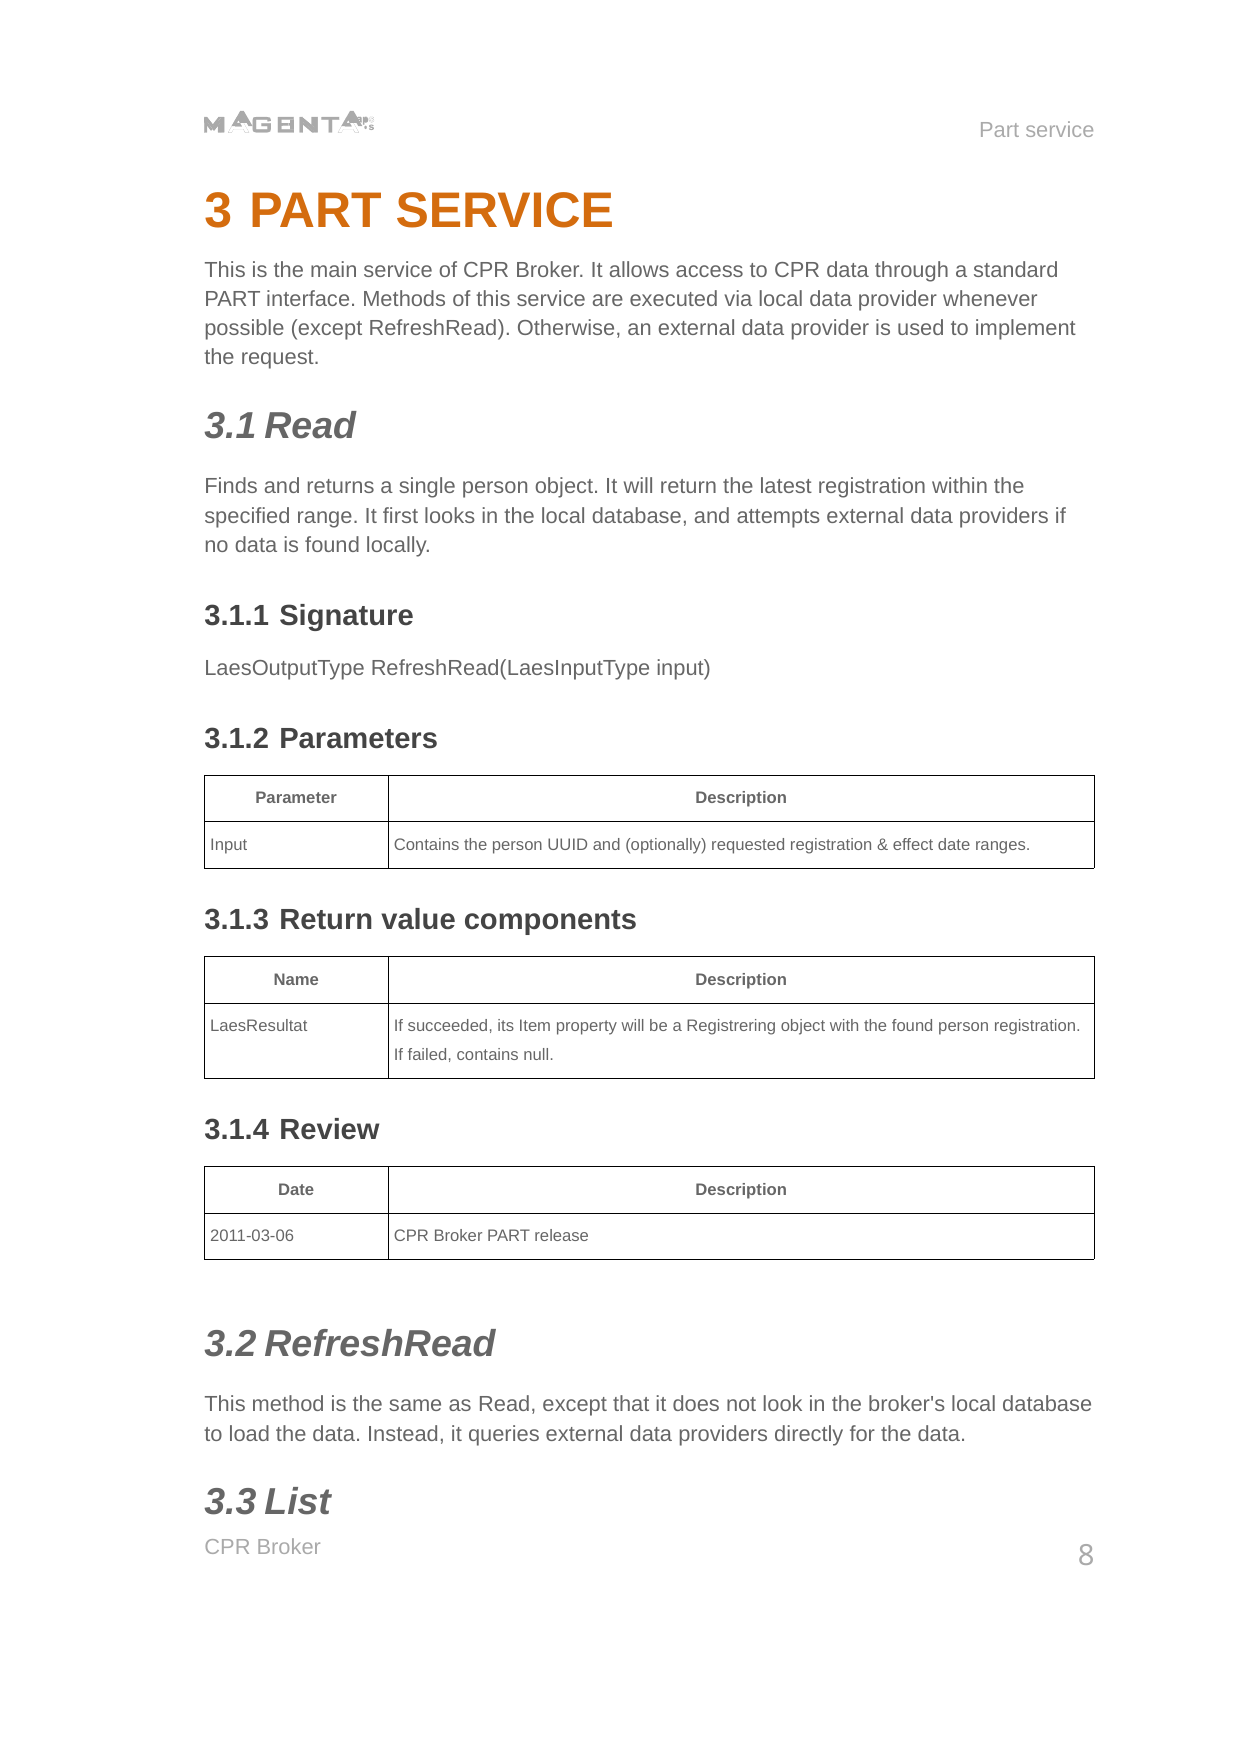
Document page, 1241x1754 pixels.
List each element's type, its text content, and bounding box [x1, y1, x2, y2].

subtitle List [204, 1468, 1094, 1526]
table_header Description [389, 776, 1094, 821]
table_cell 2011-03-06 [205, 1214, 388, 1259]
text This is the main service of CPR Broker. It allows access to CPR data through a standard PART interface. Methods of this service are executed via local data provider whenever possible (except RefreshRead). Otherwise, an external data provider is used to implement the request. [204, 254, 1094, 371]
table_header Parameter [205, 776, 388, 821]
text Finds and returns a single person object. It will return the latest registration within the specified range. It first looks in the local database, and attempts external data providers if no data is found locally. [204, 471, 1094, 558]
table_cell CPR Broker PART release [389, 1214, 1094, 1259]
table_cell Input [205, 822, 388, 868]
subtitle Part service [204, 181, 1094, 239]
text LaesOutputType RefreshRead(LaesInputType input) [204, 652, 1094, 681]
table_header Name [205, 957, 388, 1002]
subtitle Parameters [204, 702, 1094, 760]
table_cell Contains the person UUID and (optionally) requested registration & effect date ranges. [389, 822, 1094, 868]
text This method is the same as Read, except that it does not look in the broker's local database to load the data. Instead, it queries external data providers directly for the data. [204, 1388, 1094, 1447]
subtitle Review [204, 1093, 1094, 1151]
table_cell If succeeded, its Item property will be a Registrering object with the found person registration. If failed, contains null. [389, 1004, 1094, 1078]
subtitle Signature [204, 579, 1094, 637]
subtitle RefreshRead [204, 1309, 1094, 1368]
subtitle Read [204, 391, 1094, 450]
subtitle Return value components [204, 883, 1094, 941]
table_header Date [205, 1167, 388, 1212]
table_cell LaesResultat [205, 1004, 388, 1078]
table_header Description [389, 957, 1094, 1002]
table_header Description [389, 1167, 1094, 1212]
